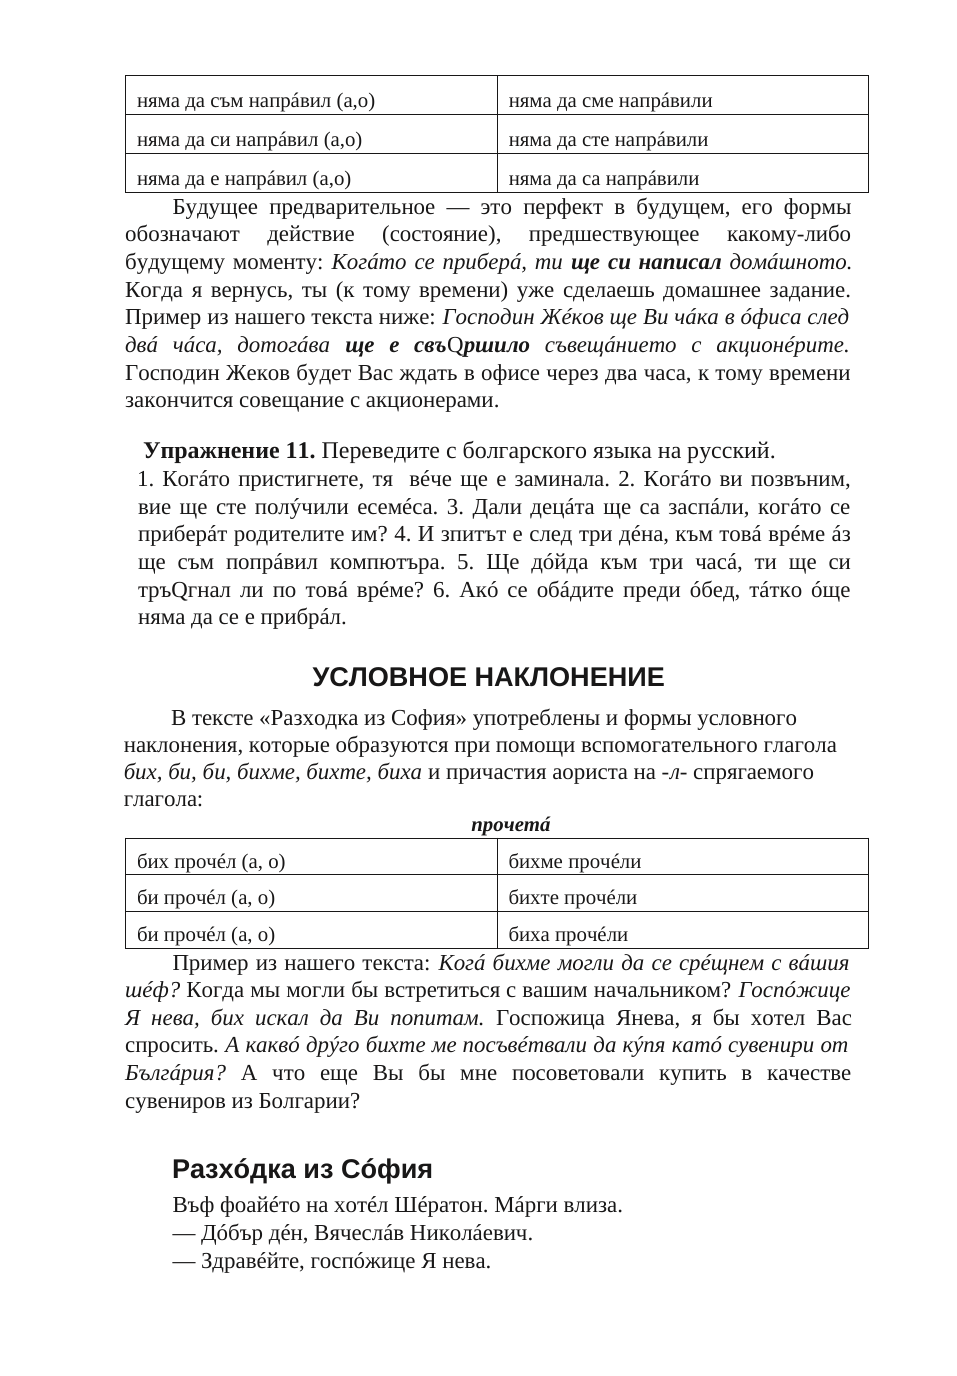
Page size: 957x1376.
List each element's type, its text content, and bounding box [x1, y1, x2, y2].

subtitle УСЛОВНОЕ НАКЛОНЕНИЕ [161, 661, 817, 692]
table_cell няма да сте напрáвили [498, 115, 868, 153]
text 1. Когáто пристигнете, тя вéче ще е заминала. 2. Когáто ви позвъним, вие ще сте полýчили есемéса. 3. Дали децáта ще са заспáли, когáто се приберáт родителите им? 4. И зпитът е след три дéна, към товá врéме áз ще съм попрáвил компютъра. 5. Ще дóйда към три часá, ти ще си тръQгнал ли по товá врéме? 6. Акó се обáдите преди óбед, тáтко óще няма да се е прибрáл. [137, 465, 852, 630]
text Пример из нашего текста: Когá бихме могли да се срéщнем с вáшия шéф? Когда мы могли бы встретиться с вашим начальником? Госпóжице Я нева, бих искал да Ви попитам. Госпожица Янева, я бы хотел Вас спросить. А каквó дрýго бихте ме посъвéтвали да кýпя катó сувенири от Бългáрия? А что еще Вы бы мне посоветовали купить в качестве сувениров из Болгарии? [125, 949, 852, 1113]
text Въф фоайéто на хотéл Шéратон. Мáрги влиза. [172, 1191, 852, 1217]
table_cell няма да е напрáвил (а,о) [126, 154, 497, 192]
table_header бих прочéл (а, о) [126, 839, 497, 874]
table_header няма да съм напрáвил (а,о) [126, 76, 497, 114]
subtitle Разхóдка из Сóфия [172, 1153, 857, 1184]
table_header няма да сме напрáвили [498, 76, 868, 114]
text — Дóбър дéн, Вячеслáв Николáевич. [172, 1219, 852, 1245]
text прочетá [167, 812, 857, 836]
text В тексте «Разходка из София» употреблены и формы условного наклонения, которые образуются при помощи вспомогательного глагола бих, би, би, бихме, бихте, биха и причастия аориста на -л- спрягаемого глагола: [123, 704, 857, 811]
table_cell би прочéл (а, о) [126, 875, 497, 911]
table_cell бихте прочéли [498, 875, 868, 911]
table_cell би прочéл (а, о) [126, 912, 497, 948]
text — Здравéйте, госпóжице Я нева. [172, 1247, 852, 1273]
table_cell биха прочéли [498, 912, 868, 948]
table_header бихме прочéли [498, 839, 868, 874]
table_cell няма да са напрáвили [498, 154, 868, 192]
text Упражнение 11. Переведите с болгарского языка на русский. [137, 436, 852, 464]
text Будущее предварительное — это перфект в будущем, его формы обозначают действие (состояние), предшествующее какому-либо будущему моменту: Когáто се приберá, ти ще си написал домáшното. Когда я вернусь, ты (к тому времени) уже сделаешь домашнее задание. Пример из нашего текста ниже: Господин Жéков ще Ви чáка в óфиса след двá чáса, дотогáва ще е свъQршило съвещáнието с акционéрите. Господин Жеков будет Вас ждать в офисе через два часа, к тому времени закончится совещание с акционерами. [125, 193, 852, 412]
table_cell няма да си напрáвил (а,о) [126, 115, 497, 153]
